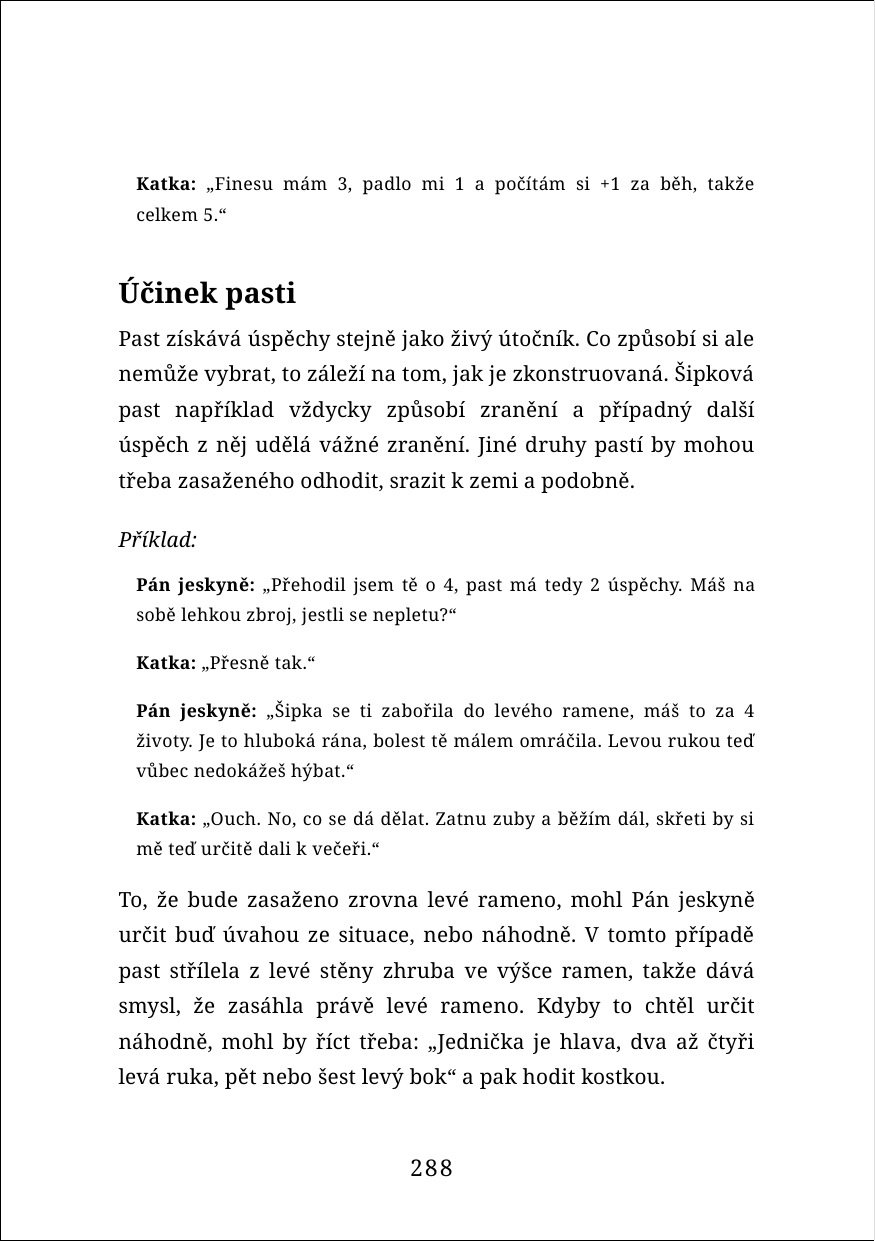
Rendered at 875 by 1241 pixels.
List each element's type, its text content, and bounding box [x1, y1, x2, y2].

text To, že bude zasaženo zrovna levé rameno, mohl Pán jeskyně určit buď úvahou ze situace, nebo náhodně. V tomto případě past střílela z levé stěny zhruba ve výšce ramen, takže dává smysl, že zasáhla právě levé rameno. Kdyby to chtěl určit náhodně, mohl by říct třeba: „Jednička je hlava, dva až čtyři levá ruka, pět nebo šest levý bok“ a pak hodit kostkou. [118, 885, 756, 1091]
text Past získává úspěchy stejně jako živý útočník. Co způsobí si ale nemůže vybrat, to záleží na tom, jak je zkonstruovaná. Šipková past například vždycky způsobí zranění a případný další úspěch z něj udělá vážné zranění. Jiné druhy pastí by mohou třeba zasaženého odhodit, srazit k zemi a podobně. [118, 324, 756, 494]
text Příklad: [118, 525, 756, 553]
text Pán jeskyně: „Šipka se ti zabořila do levého ramene, máš to za 4 životy. Je to hluboká rána, bolest tě málem omráčila. Levou rukou teď vůbec nedokážeš hýbat.“ [136, 698, 756, 783]
text Pán jeskyně: „Přehodil jsem tě o 4, past má tedy 2 úspěchy. Máš na sobě lehkou zbroj, jestli se nepletu?“ [136, 572, 756, 627]
subtitle Účinek pasti [118, 273, 756, 312]
text Katka: „Finesu mám 3, padlo mi 1 a počítám si +1 za běh, takže celkem 5.“ [136, 172, 756, 226]
text Katka: „Přesně tak.“ [136, 650, 756, 674]
text Katka: „Ouch. No, co se dá dělat. Zatnu zuby a běžím dál, skřeti by si mě teď určitě dali k večeři.“ [136, 807, 756, 861]
